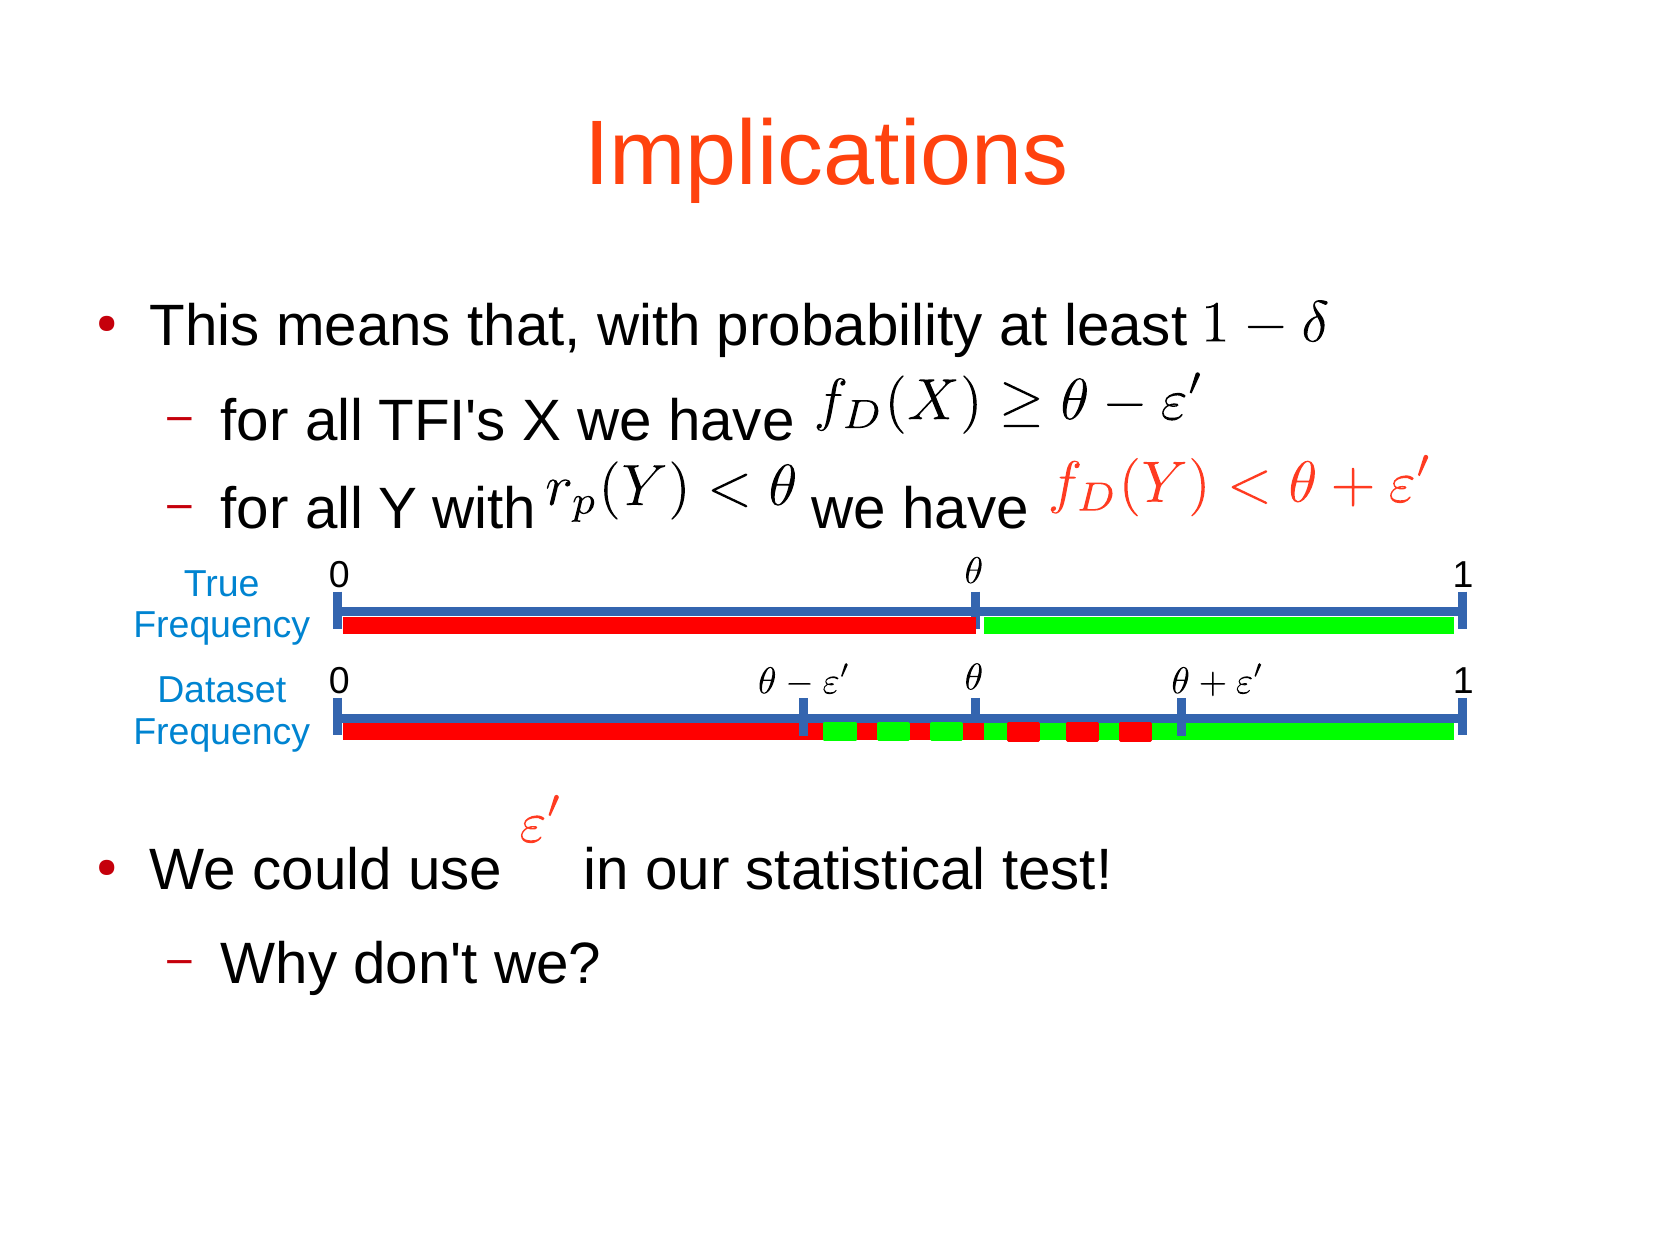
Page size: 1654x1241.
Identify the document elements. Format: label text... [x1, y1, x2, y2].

text_box 1 [1437, 546, 1489, 641]
text_box 1 [1438, 652, 1489, 747]
picture [520, 794, 559, 844]
picture [546, 461, 796, 522]
title Implications [82, 49, 1571, 257]
picture [1172, 663, 1262, 697]
picture [1206, 300, 1328, 343]
picture [759, 663, 848, 695]
picture [1050, 454, 1429, 517]
text_box Dataset Frequency [118, 660, 326, 760]
picture [816, 372, 1201, 434]
text_box 0 [313, 546, 365, 652]
list This means that, with probability at least for all TFI's X we have for all Y with we have We could use in our statistical test! Why don't we? [78, 292, 1534, 1203]
picture [966, 663, 982, 690]
text_box 0 [313, 652, 365, 803]
picture [966, 556, 982, 584]
text_box [984, 617, 1437, 634]
text_box [365, 617, 976, 634]
text_box True Frequency [118, 554, 326, 654]
text_box [365, 723, 1438, 741]
